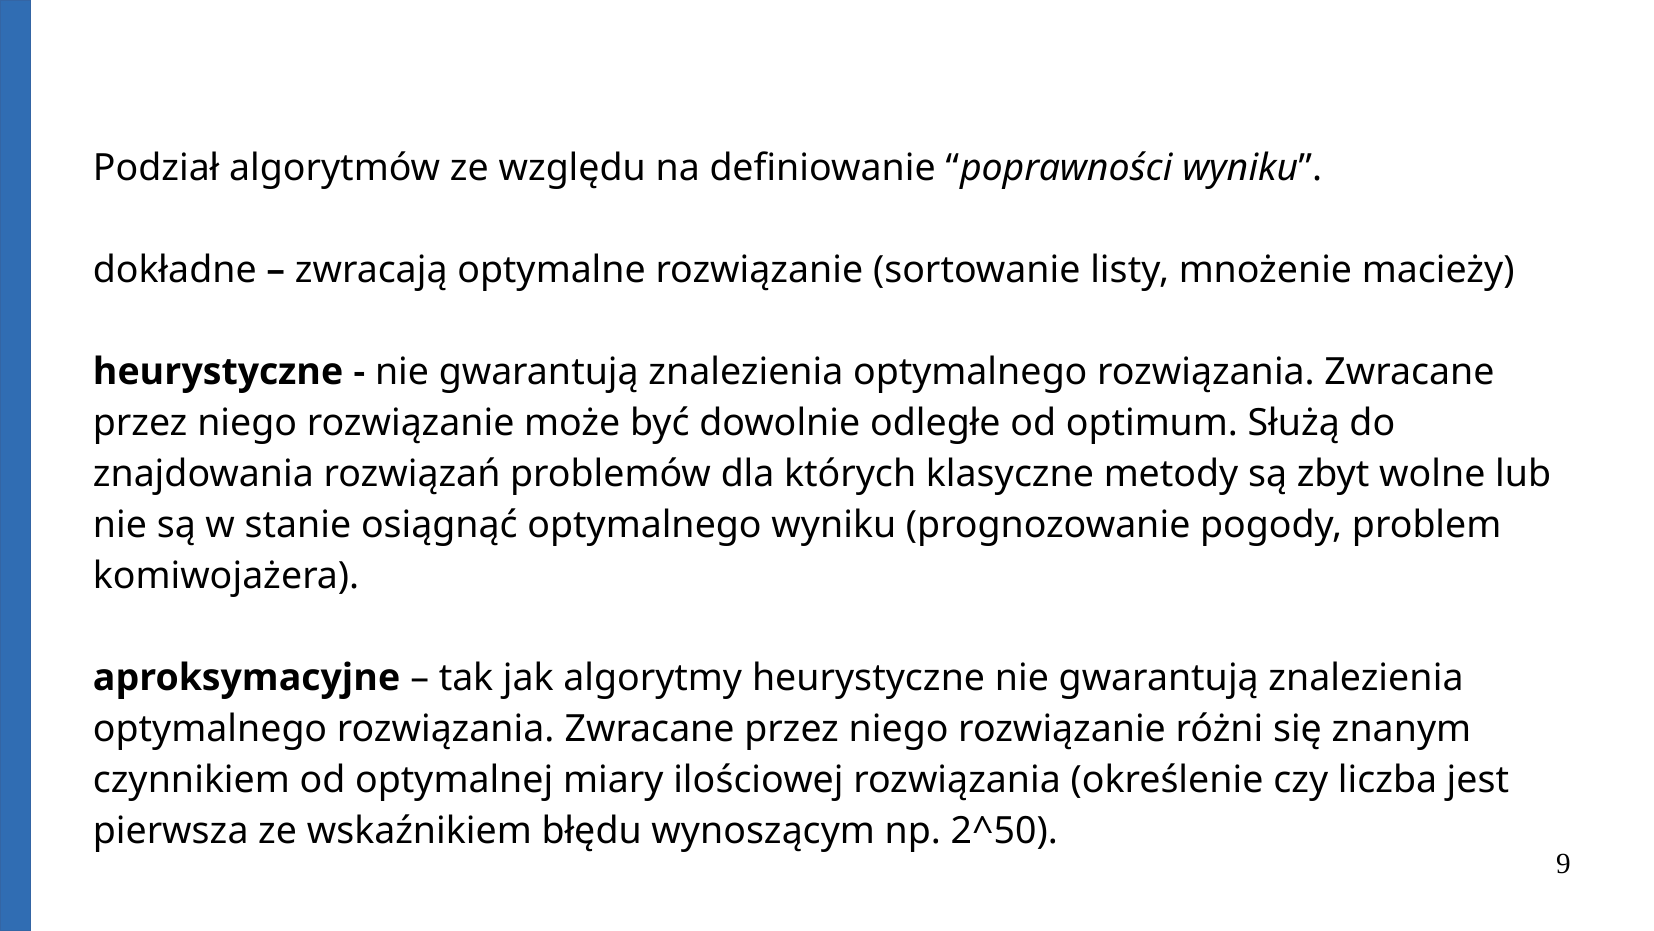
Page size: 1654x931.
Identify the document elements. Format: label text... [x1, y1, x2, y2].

text_box Podział algorytmów ze względu na definiowanie “poprawności wyniku”. dokładne – zwracają optymalne rozwiązanie (sortowanie listy, mnożenie macieży) heurystyczne - nie gwarantują znalezienia optymalnego rozwiązania. Zwracane przez niego rozwiązanie może być dowolnie odległe od optimum. Służą do znajdowania rozwiązań problemów dla których klasyczne metody są zbyt wolne lub nie są w stanie osiągnąć optymalnego wyniku (prognozowanie pogody, problem komiwojażera). aproksymacyjne – tak jak algorytmy heurystyczne nie gwarantują znalezienia optymalnego rozwiązania. Zwracane przez niego rozwiązanie różni się znanym czynnikiem od optymalnej miary ilościowej rozwiązania (określenie czy liczba jest pierwsza ze wskaźnikiem błędu wynoszącym np. 2^50). [78, 132, 1615, 836]
text_box [0, 0, 31, 931]
